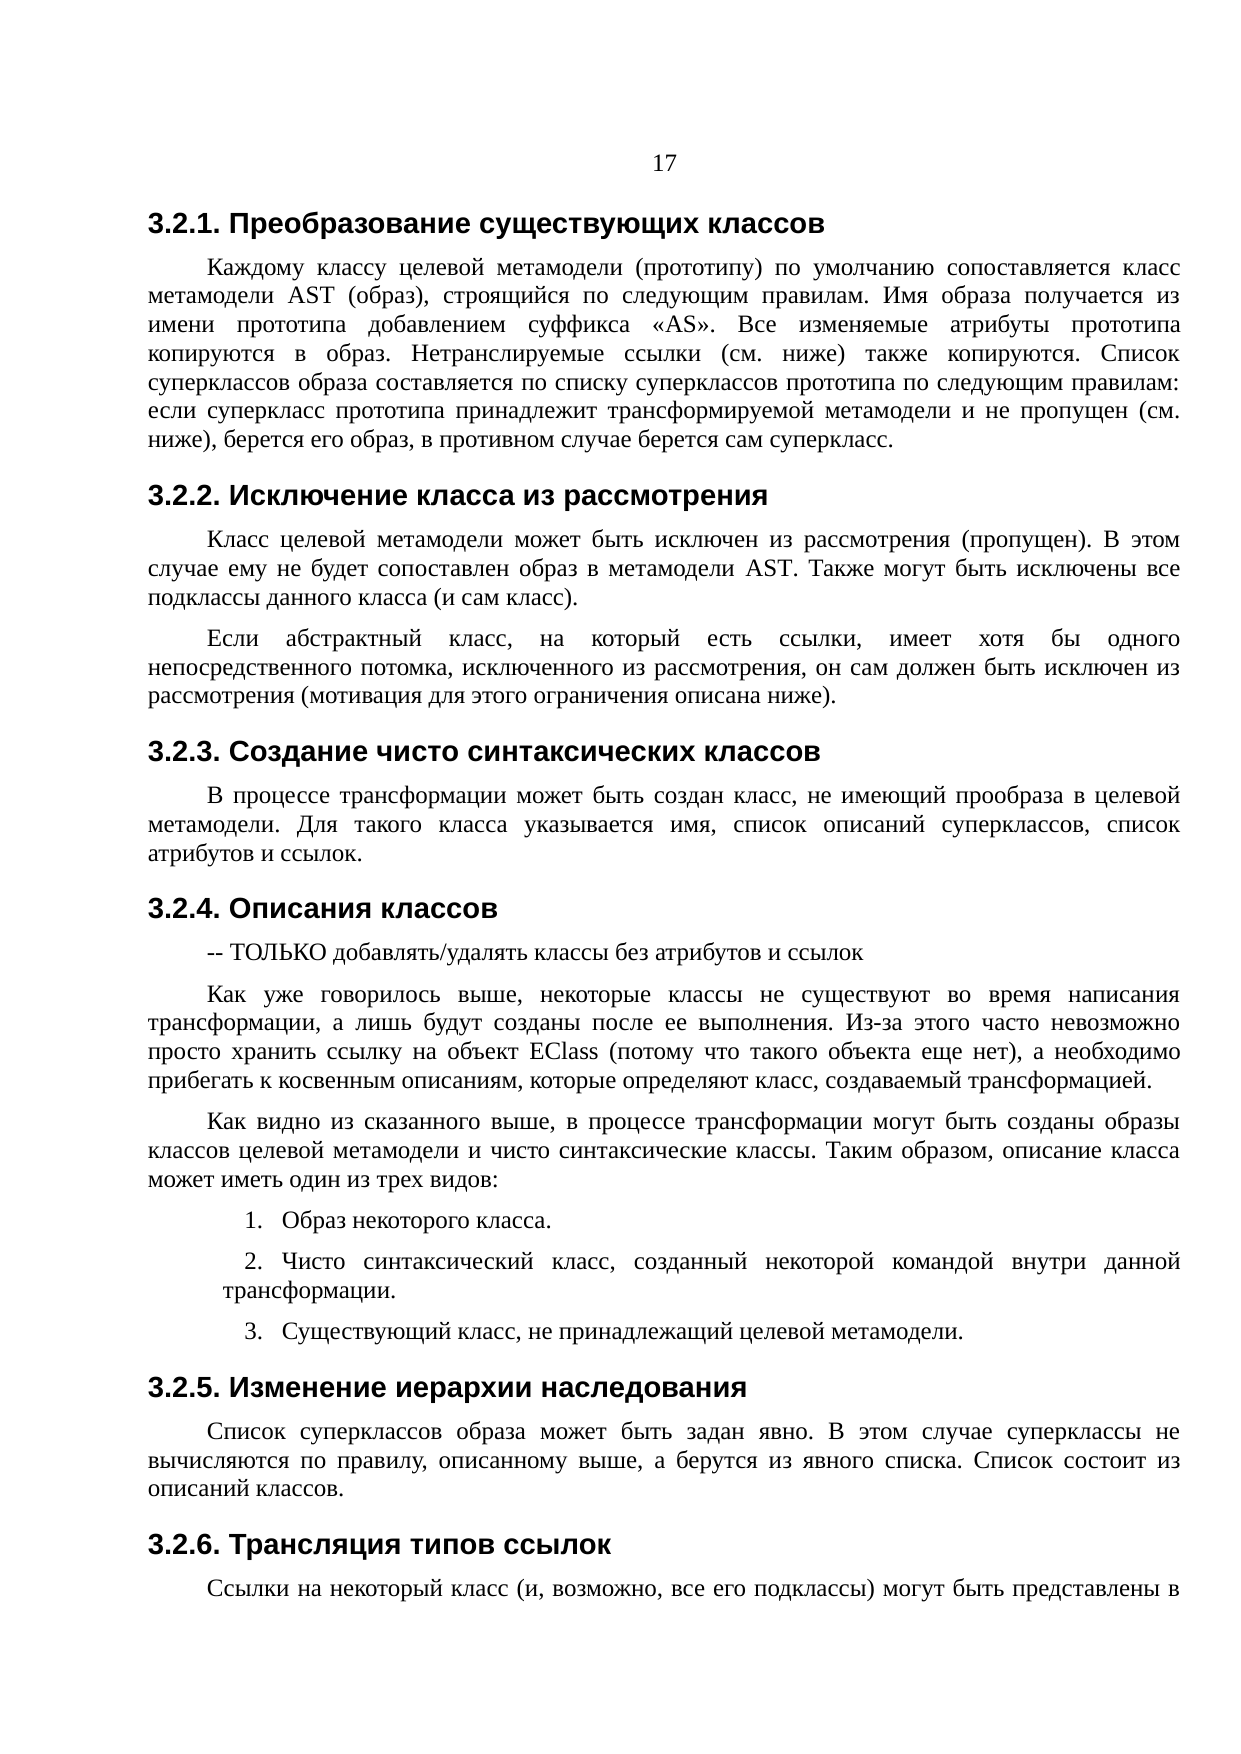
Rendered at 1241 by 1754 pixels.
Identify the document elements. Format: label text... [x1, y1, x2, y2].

text Список суперклассов образа может быть задан явно. В этом случае суперклассы не вычисляются по правилу, описанному выше, а берутся из явного списка. Список состоит из описаний классов. [148, 1416, 1181, 1502]
text Ссылки на некоторый класс (и, возможно, все его подклассы) могут быть представлены в [148, 1573, 1181, 1602]
text Как уже говорилось выше, некоторые классы не существуют во время написания трансформации, а лишь будут созданы после ее выполнения. Из-за этого часто невозможно просто хранить ссылку на объект EClass (потому что такого объекта еще нет), а необходимо прибегать к косвенным описаниям, которые определяют класс, создаваемый трансформацией. [148, 979, 1181, 1094]
subtitle Преобразование существующих классов [148, 206, 1181, 239]
text Если абстрактный класс, на который есть ссылки, имеет хотя бы одного непосредственного потомка, исключенного из рассмотрения, он сам должен быть исключен из рассмотрения (мотивация для этого ограничения описана ниже). [148, 623, 1181, 709]
subtitle Создание чисто синтаксических классов [148, 734, 1181, 768]
text -- ТОЛЬКО добавлять/удалять классы без атрибутов и ссылок [148, 937, 1181, 966]
list Чисто синтаксический класс, созданный некоторой командой внутри данной трансформации. [185, 1246, 1181, 1304]
subtitle Исключение класса из рассмотрения [148, 478, 1181, 512]
list Существующий класс, не принадлежащий целевой метамодели. [185, 1316, 1181, 1345]
list Образ некоторого класса. [185, 1205, 1181, 1234]
subtitle Трансляция типов ссылок [148, 1527, 1181, 1561]
subtitle Описания классов [148, 891, 1181, 925]
text В процессе трансформации может быть создан класс, не имеющий прообраза в целевой метамодели. Для такого класса указывается имя, список описаний суперклассов, список атрибутов и ссылок. [148, 780, 1181, 866]
text Класс целевой метамодели может быть исключен из рассмотрения (пропущен). В этом случае ему не будет сопоставлен образ в метамодели AST. Также могут быть исключены все подклассы данного класса (и сам класс). [148, 524, 1181, 610]
text Как видно из сказанного выше, в процессе трансформации могут быть созданы образы классов целевой метамодели и чисто синтаксические классы. Таким образом, описание класса может иметь один из трех видов: [148, 1106, 1181, 1192]
subtitle Изменение иерархии наследования [148, 1370, 1181, 1403]
text Каждому классу целевой метамодели (прототипу) по умолчанию сопоставляется класс метамодели AST (образ), строящийся по следующим правилам. Имя образа получается из имени прототипа добавлением суффикса «AS». Все изменяемые атрибуты прототипа копируются в образ. Нетранслируемые ссылки (см. ниже) также копируются. Список суперклассов образа составляется по списку суперклассов прототипа по следующим правилам: если суперкласс прототипа принадлежит трансформируемой метамодели и не пропущен (см. ниже), берется его образ, в противном случае берется сам суперкласс. [148, 252, 1181, 453]
